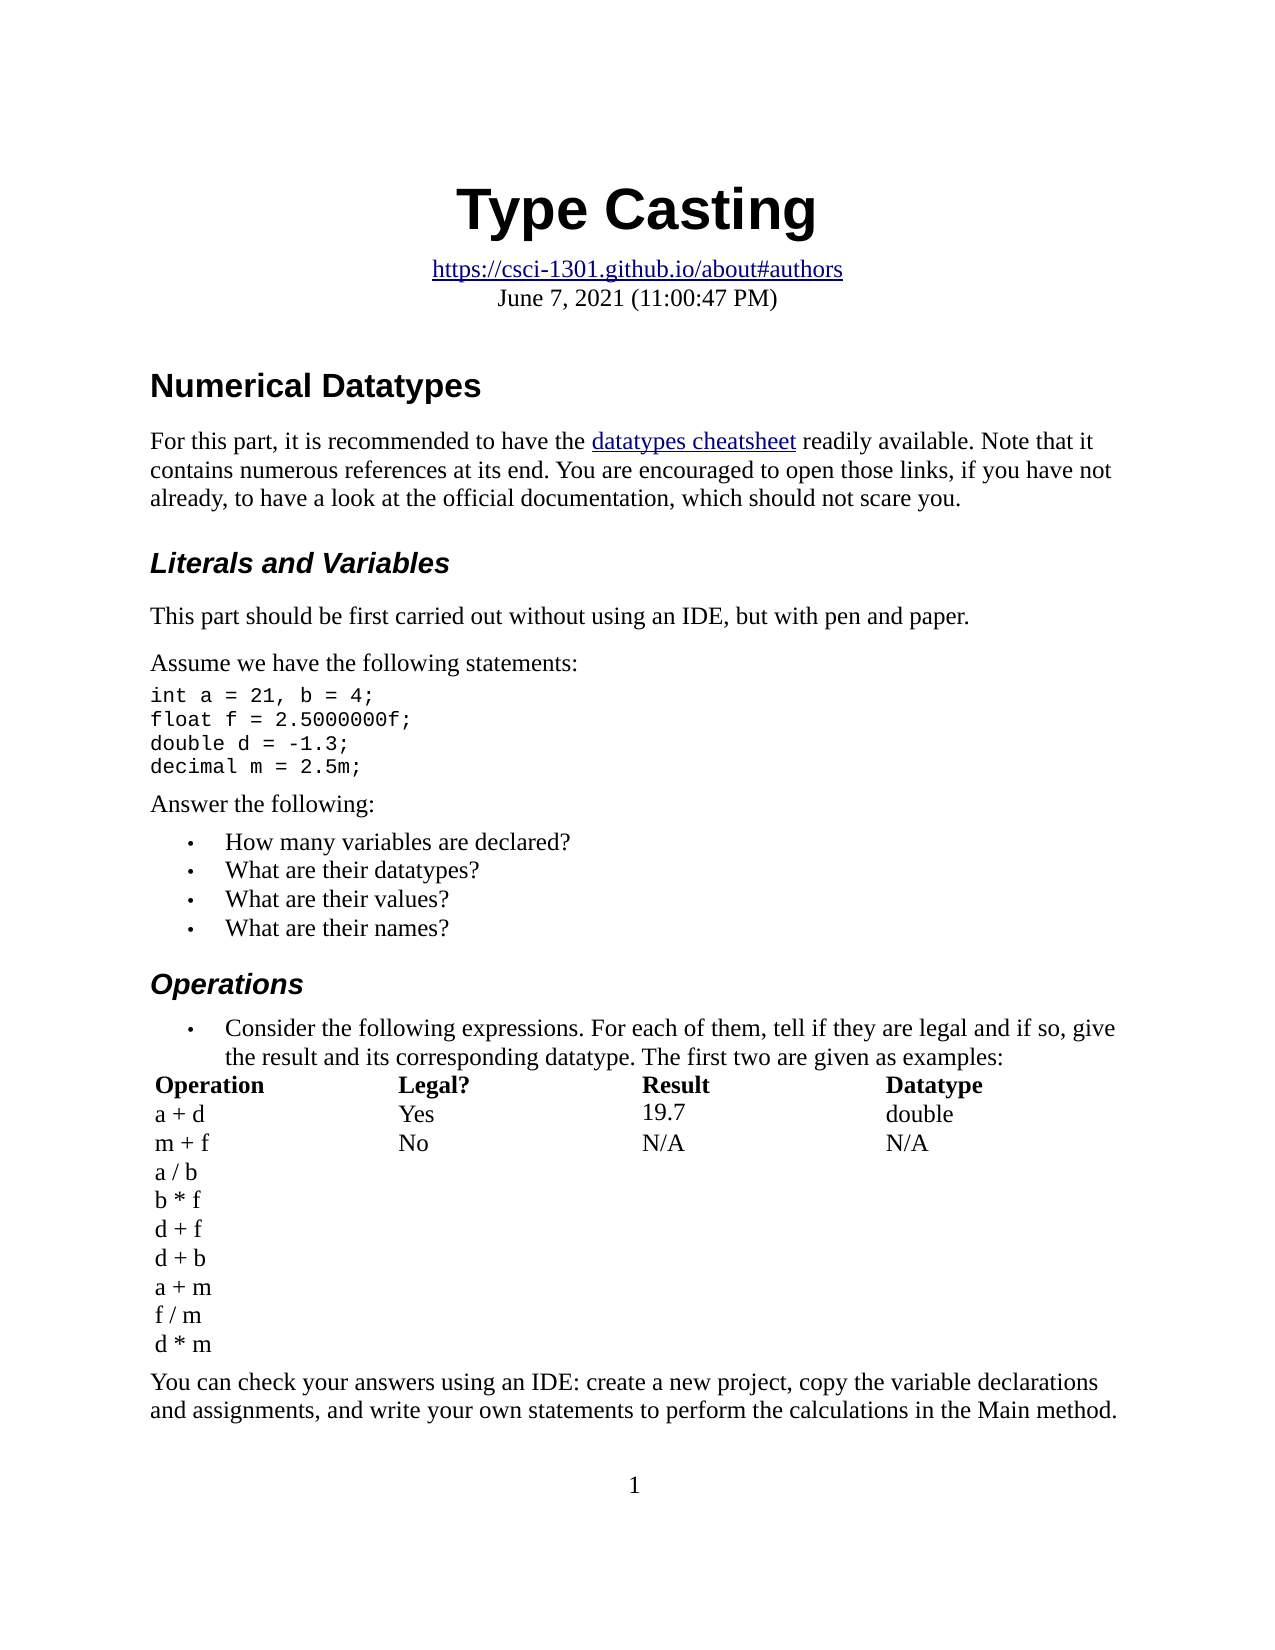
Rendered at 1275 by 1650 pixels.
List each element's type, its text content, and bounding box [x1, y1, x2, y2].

text Answer the following: [150, 789, 1125, 818]
table_cell [881, 1329, 1125, 1358]
table_cell a + d [150, 1099, 394, 1128]
text double d = -1.3; [150, 733, 1125, 756]
table_cell double [881, 1099, 1125, 1128]
subtitle Numerical Datatypes [150, 366, 1125, 404]
table_cell [638, 1214, 881, 1243]
table_cell [394, 1157, 637, 1185]
text June 7, 2021 (11:00:47 PM) [150, 283, 1125, 312]
table_cell [638, 1300, 881, 1329]
list What are their datatypes? [187, 856, 1125, 884]
title Type Casting [150, 175, 1125, 242]
table_cell [394, 1300, 637, 1329]
table_header Datatype [881, 1070, 1125, 1099]
text Assume we have the following statements: [150, 648, 1125, 677]
text float f = 2.5000000f; [150, 709, 1125, 733]
table_cell [638, 1329, 881, 1358]
table_cell [881, 1185, 1125, 1214]
table_cell [394, 1243, 637, 1272]
table_header Result [638, 1070, 881, 1099]
text For this part, it is recommended to have the datatypes cheatsheet readily available. Note that it contains numerous references at its end. You are encouraged to open those links, if you have not already, to have a look at the official documentation, which should not scare you. [150, 426, 1125, 512]
table_cell N/A [881, 1128, 1125, 1157]
text decimal m = 2.5m; [150, 756, 1125, 780]
table_cell [638, 1272, 881, 1300]
list Consider the following expressions. For each of them, tell if they are legal and if so, give the result and its corresponding datatype. The first two are given as examples: [187, 1013, 1125, 1070]
table_cell b * f [150, 1185, 394, 1214]
table_cell [394, 1272, 637, 1300]
text int a = 21, b = 4; [150, 686, 1125, 709]
table_cell [881, 1243, 1125, 1272]
table_cell d * m [150, 1329, 394, 1358]
list What are their values? [187, 884, 1125, 913]
table_cell [394, 1329, 637, 1358]
table_cell [881, 1157, 1125, 1185]
table_cell m + f [150, 1128, 394, 1157]
table_cell a + m [150, 1272, 394, 1300]
text This part should be first carried out without using an IDE, but with pen and paper. [150, 601, 1125, 630]
table_cell d + f [150, 1214, 394, 1243]
table_cell [881, 1272, 1125, 1300]
list How many variables are declared? [187, 827, 1125, 856]
table_cell f / m [150, 1300, 394, 1329]
table_cell [881, 1214, 1125, 1243]
table_cell [881, 1300, 1125, 1329]
table_cell N/A [638, 1128, 881, 1157]
table_cell d + b [150, 1243, 394, 1272]
table_cell No [394, 1128, 637, 1157]
table_header Legal? [394, 1070, 637, 1099]
table_cell [638, 1157, 881, 1185]
subtitle Literals and Variables [150, 546, 1125, 580]
table_cell [638, 1243, 881, 1272]
subtitle Operations [150, 967, 1125, 1000]
table_cell Yes [394, 1099, 637, 1128]
table_header Operation [150, 1070, 394, 1099]
table_cell [394, 1185, 637, 1214]
list What are their names? [187, 913, 1125, 942]
text You can check your answers using an IDE: create a new project, copy the variable declarations and assignments, and write your own statements to perform the calculations in the Main method. [150, 1367, 1125, 1424]
text https://csci-1301.github.io/about#authors [150, 254, 1125, 283]
table_cell [394, 1214, 637, 1243]
table_cell [638, 1099, 881, 1128]
table_cell [638, 1185, 881, 1214]
table_cell a / b [150, 1157, 394, 1185]
